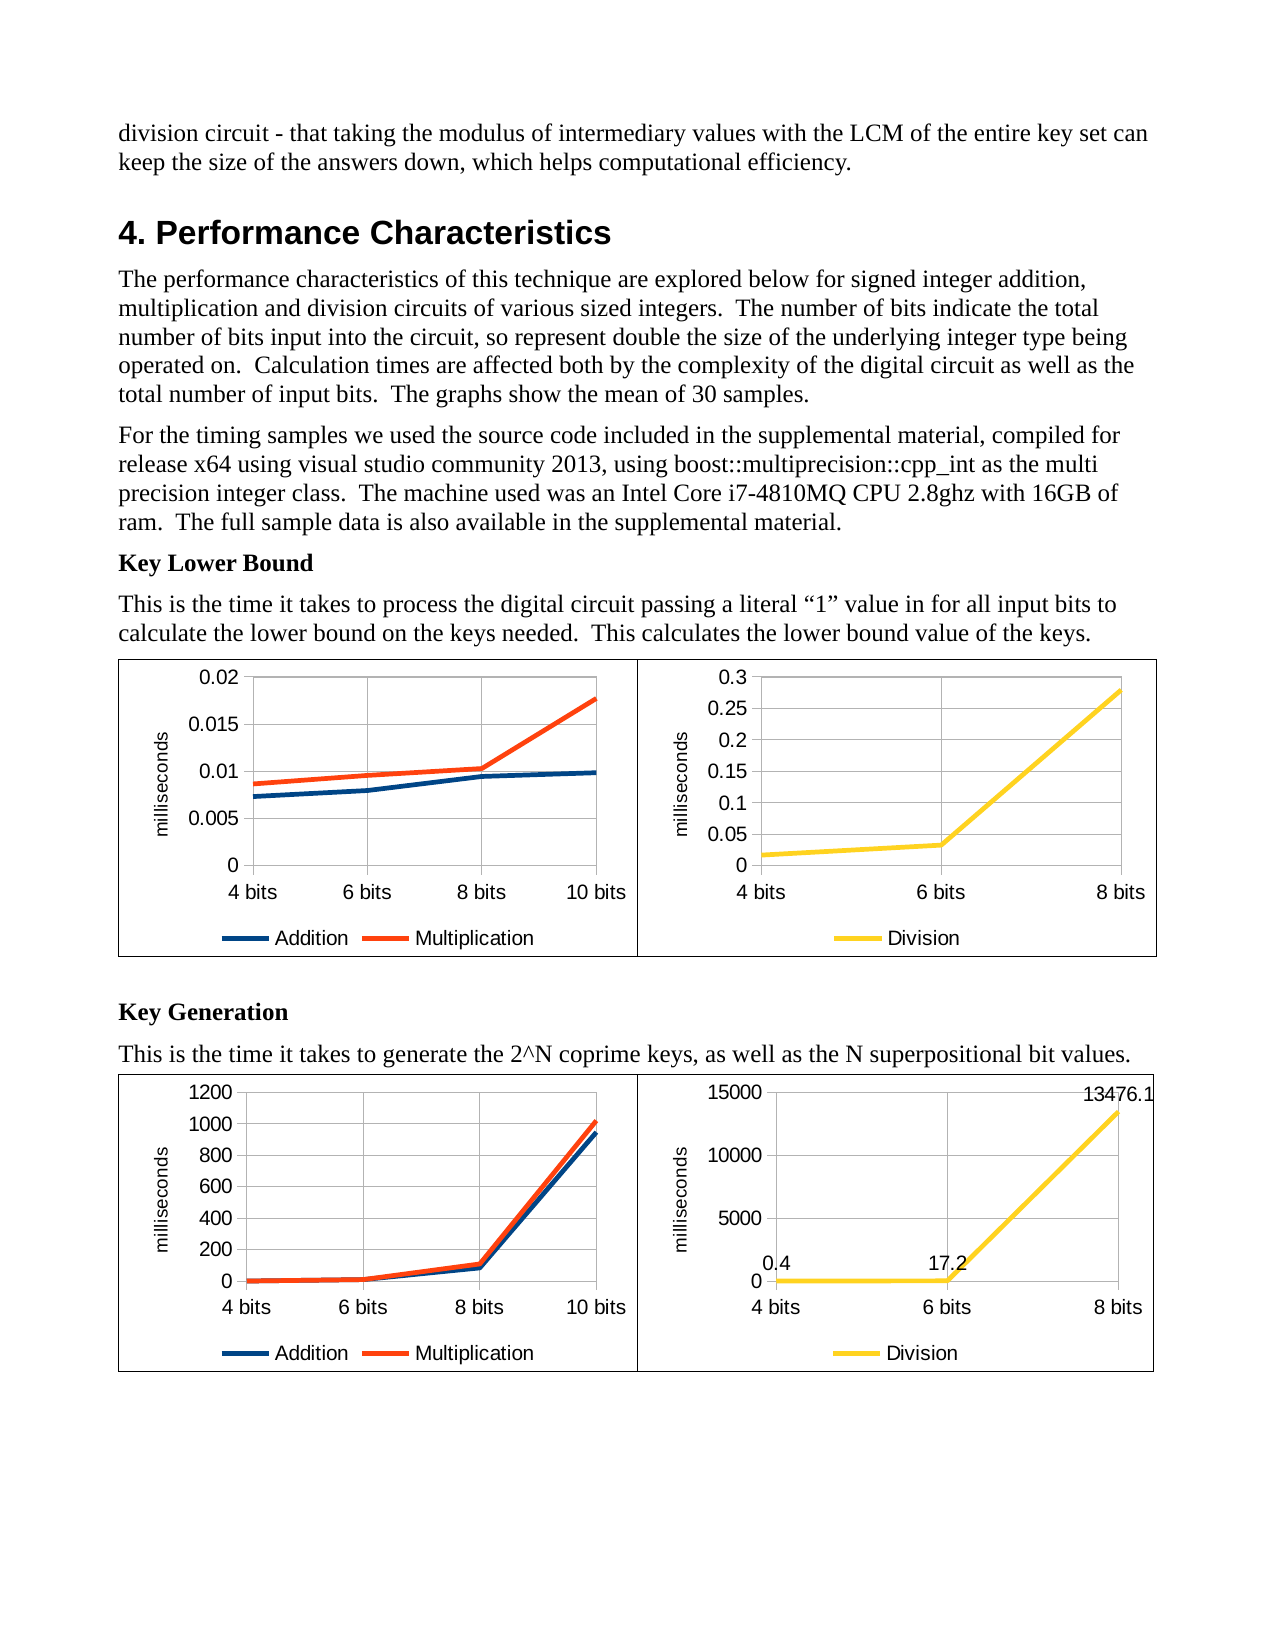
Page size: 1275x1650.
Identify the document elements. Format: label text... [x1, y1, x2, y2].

text For the timing samples we used the source code included in the supplemental material, compiled for release x64 using visual studio community 2013, using boost::multiprecision::cpp_int as the multi precision integer class. The machine used was an Intel Core i7-4810MQ CPU 2.8ghz with 16GB of ram. The full sample data is also available in the supplemental material. [118, 421, 1157, 536]
text Key Generation [118, 997, 1157, 1026]
text division circuit - that taking the modulus of intermediary values with the LCM of the entire key set can keep the size of the answers down, which helps computational efficiency. [118, 118, 1157, 176]
text This is the time it takes to process the digital circuit passing a literal “1” value in for all input bits to calculate the lower bound on the keys needed. This calculates the lower bound value of the keys. [118, 589, 1157, 647]
subtitle 4. Performance Characteristics [118, 213, 1157, 252]
text This is the time it takes to generate the 2^N coprime keys, as well as the N superpositional bit values. [118, 1039, 1157, 1067]
text The performance characteristics of this technique are explored below for signed integer addition, multiplication and division circuits of various sized integers. The number of bits indicate the total number of bits input into the circuit, so represent double the size of the underlying integer type being operated on. Calculation times are affected both by the complexity of the digital circuit as well as the total number of input bits. The graphs show the mean of 30 samples. [118, 264, 1157, 408]
text Key Lower Bound [118, 548, 1157, 577]
